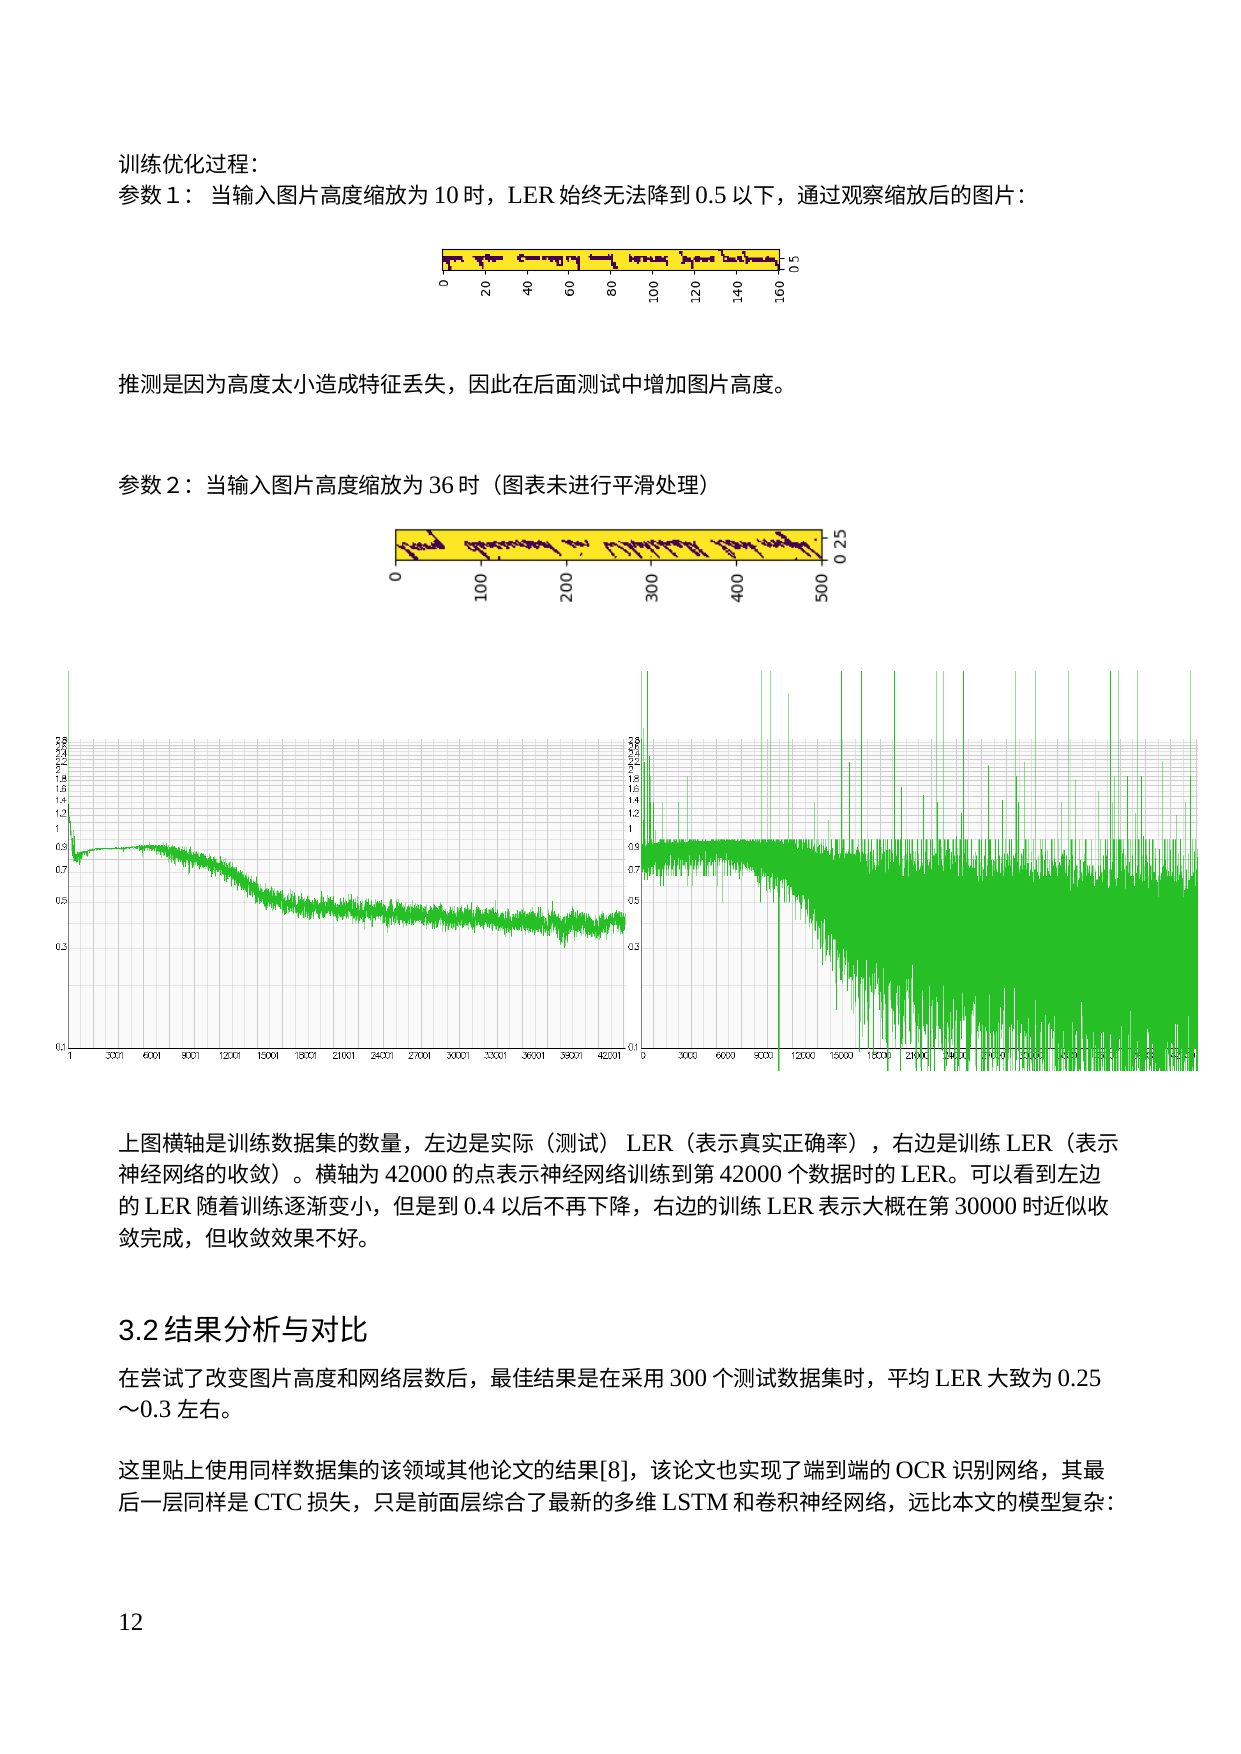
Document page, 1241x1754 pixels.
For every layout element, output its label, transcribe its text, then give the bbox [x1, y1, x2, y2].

picture [39, 671, 1202, 1071]
text 在尝试了改变图片高度和网络层数后，最佳结果是在采用300个测试数据集时，平均LER大致为0.25～0.3 左右。 [118, 1361, 1122, 1424]
picture [386, 521, 855, 617]
text 训练优化过程： [118, 147, 1122, 178]
text 上图横轴是训练数据集的数量，左边是实际（测试） LER（表示真实正确率），右边是训练LER（表示神经网络的收敛）。横轴为42000的点表示神经网络训练到第42000个数据时的LER。可以看到左边的LER随着训练逐渐变小，但是到0.4以后不再下降，右边的训练LER表示大概在第30000时近似收敛完成，但收敛效果不好。 [118, 1126, 1122, 1252]
text 参数２：当输入图片高度缩放为36时（图表未进行平滑处理） [118, 468, 1122, 500]
text 这里贴上使用同样数据集的该领域其他论文的结果[8]，该论文也实现了端到端的OCR识别网络，其最后一层同样是CTC损失，只是前面层综合了最新的多维LSTM和卷积神经网络，远比本文的模型复杂： [118, 1453, 1122, 1516]
text 推测是因为高度太小造成特征丢失，因此在后面测试中增加图片高度。 [118, 367, 1122, 399]
text 参数１： 当输入图片高度缩放为10时，LER始终无法降到0.5以下，通过观察缩放后的图片： [118, 178, 1122, 210]
subtitle 3.2结果分析与对比 [118, 1306, 1122, 1348]
picture [431, 231, 809, 313]
